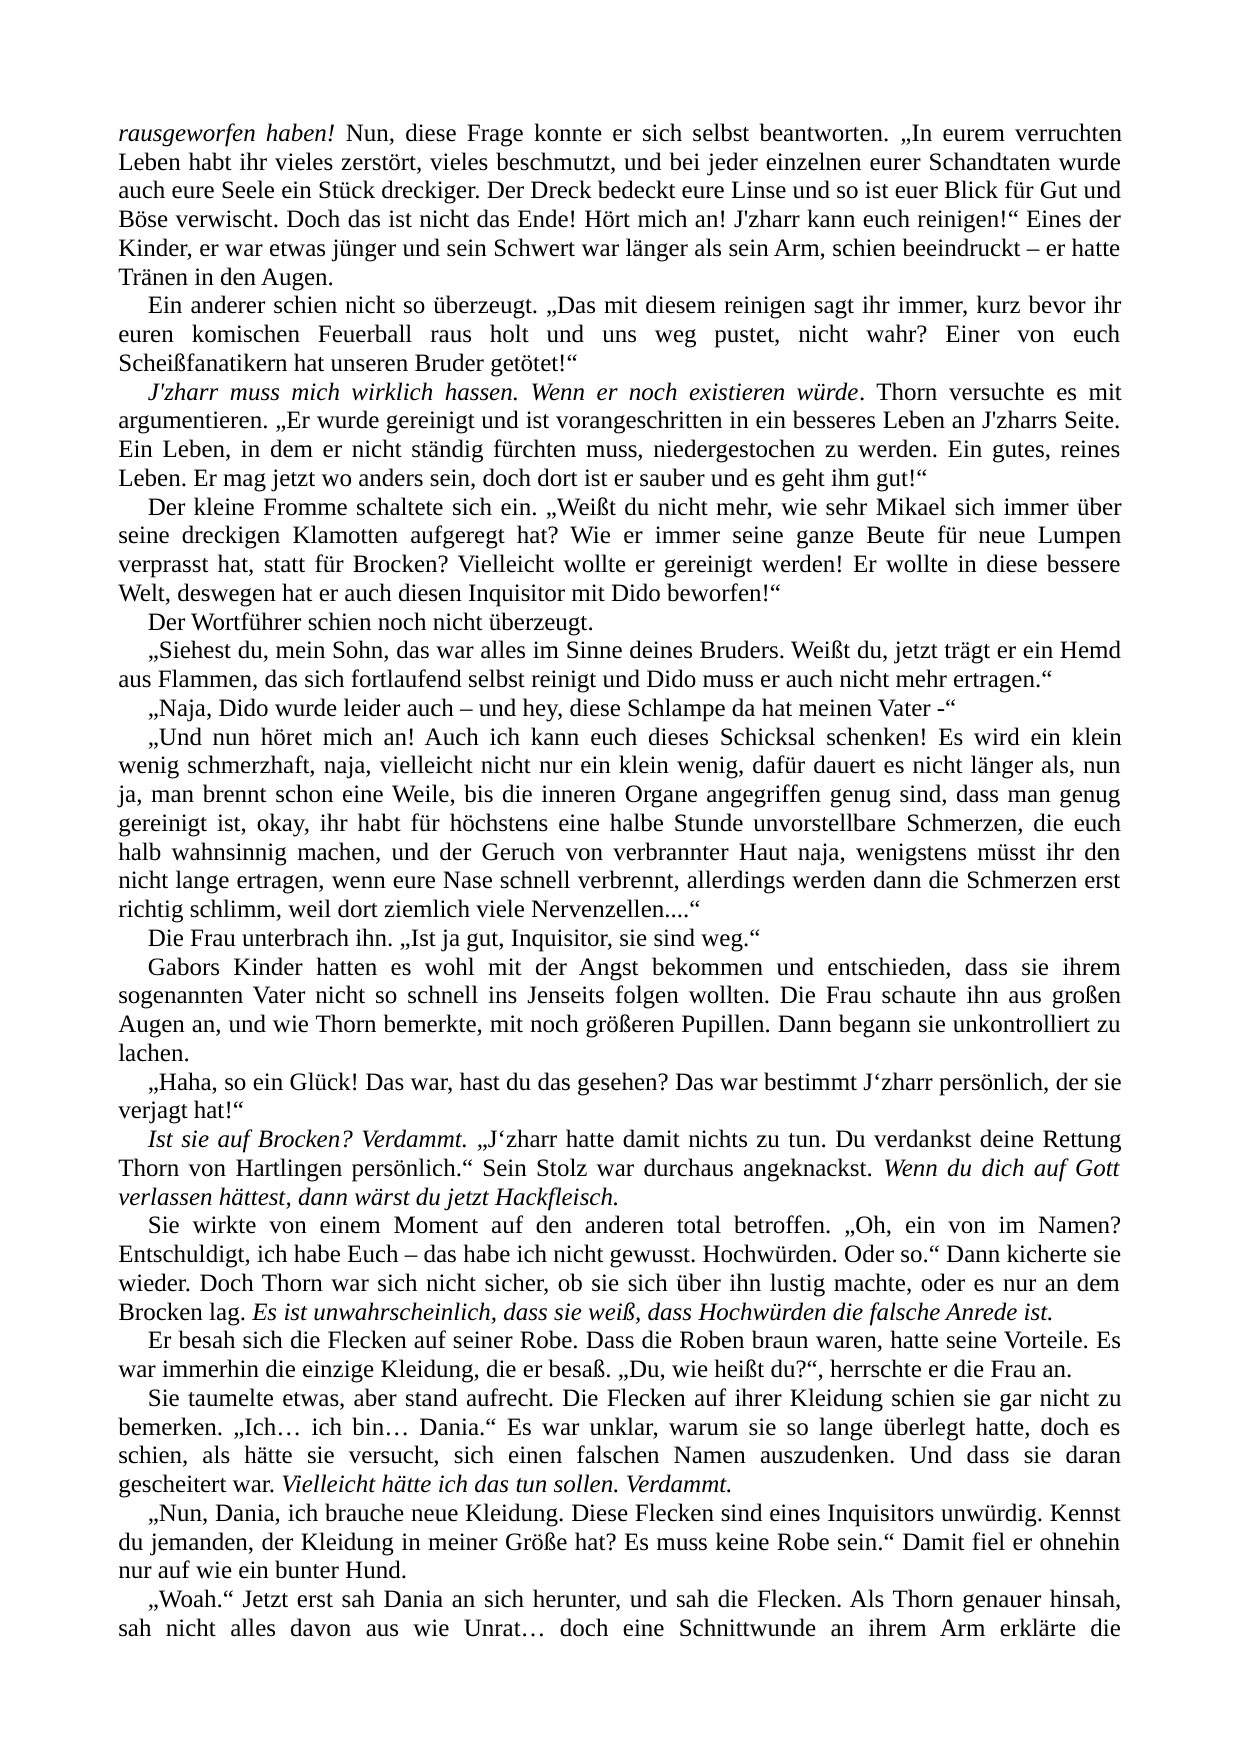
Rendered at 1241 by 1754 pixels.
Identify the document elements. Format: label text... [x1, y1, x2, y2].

text „Nun, Dania, ich brauche neue Kleidung. Diese Flecken sind eines Inquisitors unwürdig. Kennst du jemanden, der Kleidung in meiner Größe hat? Es muss keine Robe sein.“ Damit fiel er ohnehin nur auf wie ein bunter Hund. [118, 1498, 1122, 1584]
text „Siehest du, mein Sohn, das war alles im Sinne deines Bruders. Weißt du, jetzt trägt er ein Hemd aus Flammen, das sich fortlaufend selbst reinigt und Dido muss er auch nicht mehr ertragen.“ [118, 636, 1122, 693]
text rausgeworfen haben! Nun, diese Frage konnte er sich selbst beantworten. „In eurem verruchten Leben habt ihr vieles zerstört, vieles beschmutzt, und bei jeder einzelnen eurer Schandtaten wurde auch eure Seele ein Stück dreckiger. Der Dreck bedeckt eure Linse und so ist euer Blick für Gut und Böse verwischt. Doch das ist nicht das Ende! Hört mich an! J'zharr kann euch reinigen!“ Eines der Kinder, er war etwas jünger und sein Schwert war länger als sein Arm, schien beeindruckt – er hatte Tränen in den Augen. [118, 118, 1122, 291]
text J'zharr muss mich wirklich hassen. Wenn er noch existieren würde. Thorn versuchte es mit argumentieren. „Er wurde gereinigt und ist vorangeschritten in ein besseres Leben an J'zharrs Seite. Ein Leben, in dem er nicht ständig fürchten muss, niedergestochen zu werden. Ein gutes, reines Leben. Er mag jetzt wo anders sein, doch dort ist er sauber und es geht ihm gut!“ [118, 377, 1122, 492]
text Gabors Kinder hatten es wohl mit der Angst bekommen und entschieden, dass sie ihrem sogenannten Vater nicht so schnell ins Jenseits folgen wollten. Die Frau schaute ihn aus großen Augen an, und wie Thorn bemerkte, mit noch größeren Pupillen. Dann begann sie unkontrolliert zu lachen. [118, 952, 1122, 1067]
text Sie wirkte von einem Moment auf den anderen total betroffen. „Oh, ein von im Namen? Entschuldigt, ich habe Euch – das habe ich nicht gewusst. Hochwürden. Oder so.“ Dann kicherte sie wieder. Doch Thorn war sich nicht sicher, ob sie sich über ihn lustig machte, oder es nur an dem Brocken lag. Es ist unwahrscheinlich, dass sie weiß, dass Hochwürden die falsche Anrede ist. [118, 1211, 1122, 1326]
text Ein anderer schien nicht so überzeugt. „Das mit diesem reinigen sagt ihr immer, kurz bevor ihr euren komischen Feuerball raus holt und uns weg pustet, nicht wahr? Einer von euch Scheißfanatikern hat unseren Bruder getötet!“ [118, 291, 1122, 377]
text „Woah.“ Jetzt erst sah Dania an sich herunter, und sah die Flecken. Als Thorn genauer hinsah, sah nicht alles davon aus wie Unrat… doch eine Schnittwunde an ihrem Arm erklärte die [118, 1584, 1122, 1642]
text „Und nun höret mich an! Auch ich kann euch dieses Schicksal schenken! Es wird ein klein wenig schmerzhaft, naja, vielleicht nicht nur ein klein wenig, dafür dauert es nicht länger als, nun ja, man brennt schon eine Weile, bis die inneren Organe angegriffen genug sind, dass man genug gereinigt ist, okay, ihr habt für höchstens eine halbe Stunde unvorstellbare Schmerzen, die euch halb wahnsinnig machen, und der Geruch von verbrannter Haut naja, wenigstens müsst ihr den nicht lange ertragen, wenn eure Nase schnell verbrennt, allerdings werden dann die Schmerzen erst richtig schlimm, weil dort ziemlich viele Nervenzellen....“ [118, 722, 1122, 923]
text „Naja, Dido wurde leider auch – und hey, diese Schlampe da hat meinen Vater -“ [118, 693, 1122, 722]
text Der kleine Fromme schaltete sich ein. „Weißt du nicht mehr, wie sehr Mikael sich immer über seine dreckigen Klamotten aufgeregt hat? Wie er immer seine ganze Beute für neue Lumpen verprasst hat, statt für Brocken? Vielleicht wollte er gereinigt werden! Er wollte in diese bessere Welt, deswegen hat er auch diesen Inquisitor mit Dido beworfen!“ [118, 492, 1122, 607]
text „Haha, so ein Glück! Das war, hast du das gesehen? Das war bestimmt J‘zharr persönlich, der sie verjagt hat!“ [118, 1067, 1122, 1124]
text Sie taumelte etwas, aber stand aufrecht. Die Flecken auf ihrer Kleidung schien sie gar nicht zu bemerken. „Ich… ich bin… Dania.“ Es war unklar, warum sie so lange überlegt hatte, doch es schien, als hätte sie versucht, sich einen falschen Namen auszudenken. Und dass sie daran gescheitert war. Vielleicht hätte ich das tun sollen. Verdammt. [118, 1383, 1122, 1498]
text Der Wortführer schien noch nicht überzeugt. [118, 607, 1122, 636]
text Die Frau unterbrach ihn. „Ist ja gut, Inquisitor, sie sind weg.“ [118, 923, 1122, 952]
text Er besah sich die Flecken auf seiner Robe. Dass die Roben braun waren, hatte seine Vorteile. Es war immerhin die einzige Kleidung, die er besaß. „Du, wie heißt du?“, herrschte er die Frau an. [118, 1326, 1122, 1383]
text Ist sie auf Brocken? Verdammt. „J‘zharr hatte damit nichts zu tun. Du verdankst deine Rettung Thorn von Hartlingen persönlich.“ Sein Stolz war durchaus angeknackst. Wenn du dich auf Gott verlassen hättest, dann wärst du jetzt Hackfleisch. [118, 1124, 1122, 1211]
